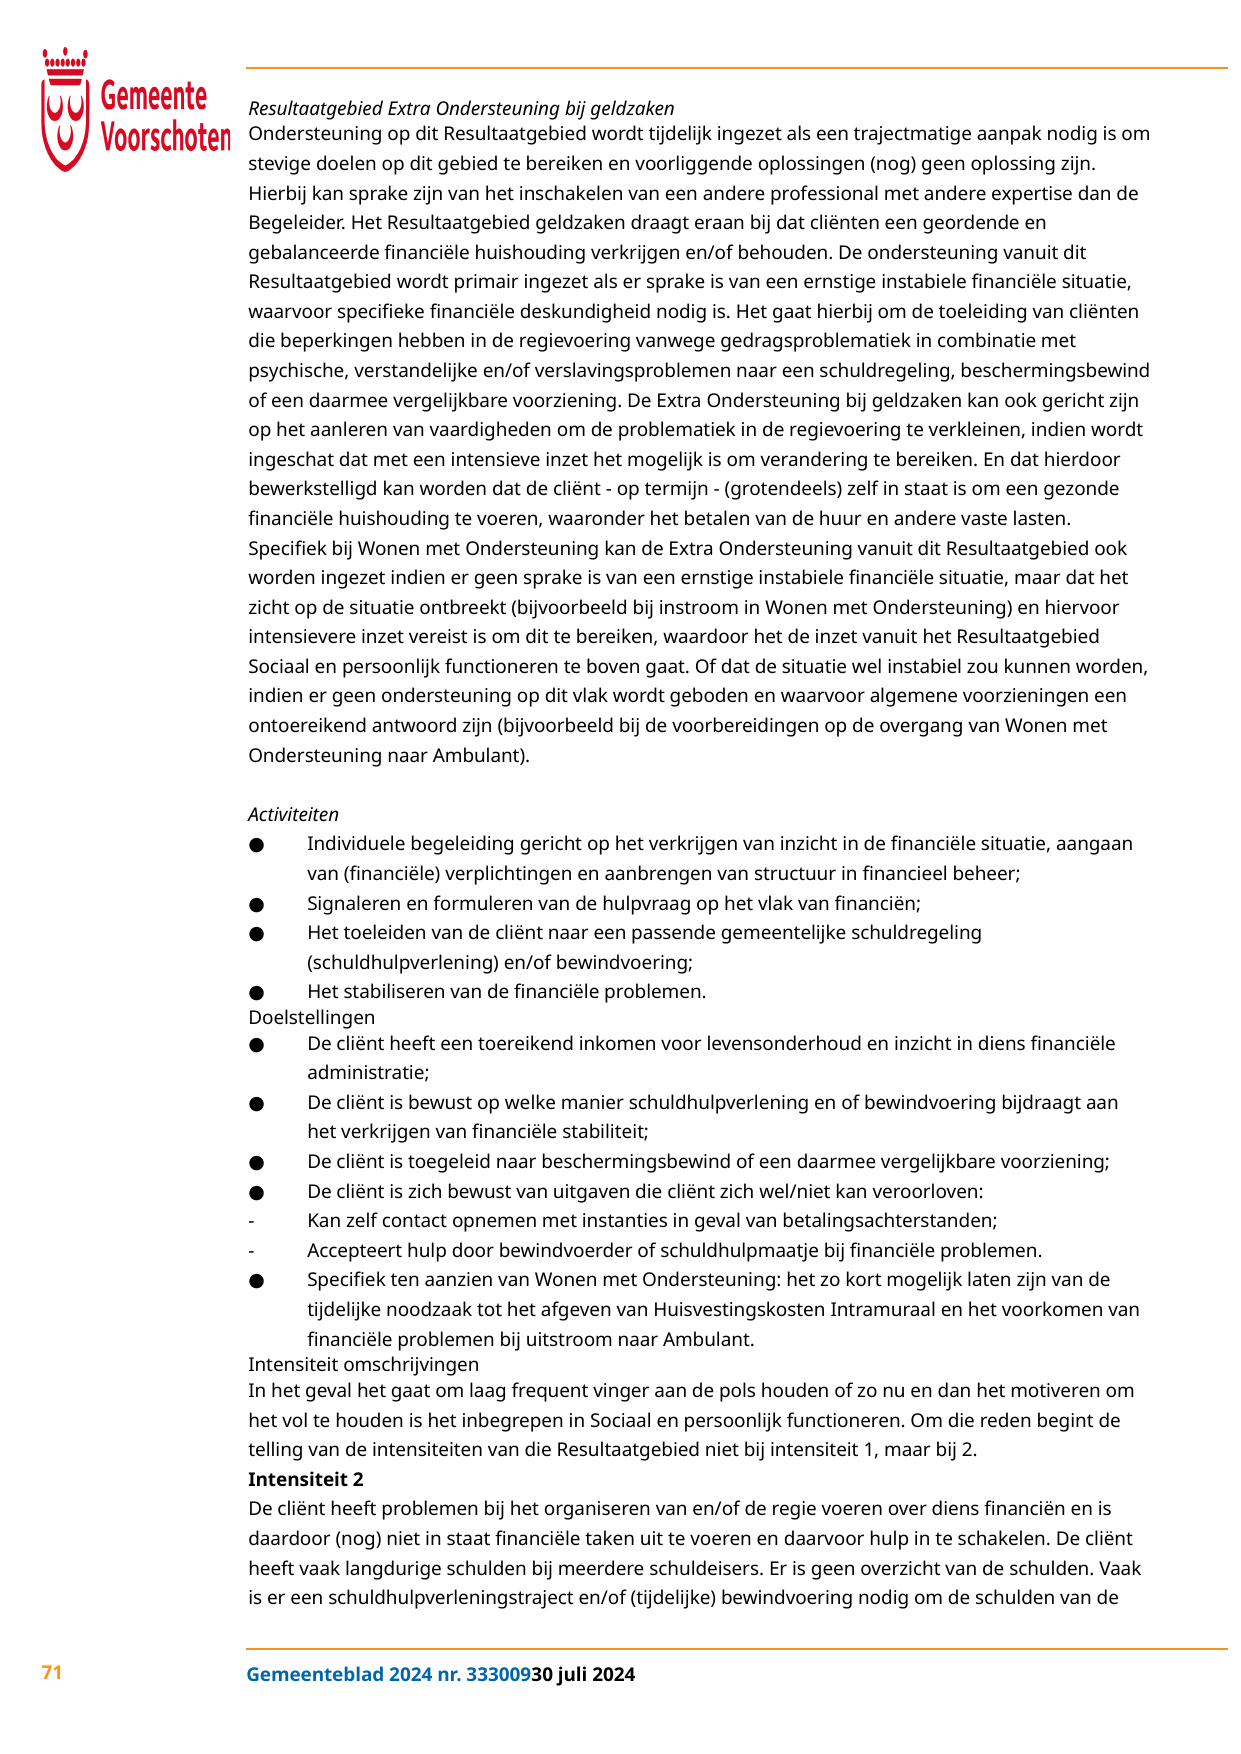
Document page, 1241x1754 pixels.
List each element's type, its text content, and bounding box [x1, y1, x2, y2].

table_cell Doelstellingen [248, 1004, 1152, 1030]
table_cell Ondersteuning op dit Resultaatgebied wordt tijdelijk ingezet als een trajectmatige aanpak nodig is om stevige doelen op dit gebied te bereiken en voorliggende oplossingen (nog) geen oplossing zijn. Hierbij kan sprake zijn van het inschakelen van een andere professional met andere expertise dan de Begeleider. Het Resultaatgebied geldzaken draagt eraan bij dat cliënten een geordende en gebalanceerde financiële huishouding verkrijgen en/of behouden. De ondersteuning vanuit dit Resultaatgebied wordt primair ingezet als er sprake is van een ernstige instabiele financiële situatie, waarvoor specifieke financiële deskundigheid nodig is. Het gaat hierbij om de toeleiding van cliënten die beperkingen hebben in de regievoering vanwege gedragsproblematiek in combinatie met psychische, verstandelijke en/of verslavingsproblemen naar een schuldregeling, beschermingsbewind of een daarmee vergelijkbare voorziening. De Extra Ondersteuning bij geldzaken kan ook gericht zijn op het aanleren van vaardigheden om de problematiek in de regievoering te verkleinen, indien wordt ingeschat dat met een intensieve inzet het mogelijk is om verandering te bereiken. En dat hierdoor bewerkstelligd kan worden dat de cliënt - op termijn - (grotendeels) zelf in staat is om een gezonde financiële huishouding te voeren, waaronder het betalen van de huur en andere vaste lasten. Specifiek bij Wonen met Ondersteuning kan de Extra Ondersteuning vanuit dit Resultaatgebied ook worden ingezet indien er geen sprake is van een ernstige instabiele financiële situatie, maar dat het zicht op de situatie ontbreekt (bijvoorbeeld bij instroom in Wonen met Ondersteuning) en hiervoor intensievere inzet vereist is om dit te bereiken, waardoor het de inzet vanuit het Resultaatgebied Sociaal en persoonlijk functioneren te boven gaat. Of dat de situatie wel instabiel zou kunnen worden, indien er geen ondersteuning op dit vlak wordt geboden en waarvoor algemene voorzieningen een ontoereikend antwoord zijn (bijvoorbeeld bij de voorbereidingen op de overgang van Wonen met Ondersteuning naar Ambulant). Activiteiten Individuele begeleiding gericht op het verkrijgen van inzicht in de financiële situatie, aangaan van (financiële) verplichtingen en aanbrengen van structuur in financieel beheer; Signaleren en formuleren van de hulpvraag op het vlak van financiën; Het toeleiden van de cliënt naar een passende gemeentelijke schuldregeling (schuldhulpverlening) en/of bewindvoering; Het stabiliseren van de financiële problemen. [248, 121, 1152, 1004]
table_cell Resultaatgebied Extra Ondersteuning bij geldzaken [248, 95, 1152, 121]
picture [41, 47, 231, 172]
table_cell Intensiteit omschrijvingen [248, 1351, 1152, 1377]
table_cell De cliënt heeft een toereikend inkomen voor levensonderhoud en inzicht in diens financiële administratie; De cliënt is bewust op welke manier schuldhulpverlening en of bewindvoering bijdraagt aan het verkrijgen van financiële stabiliteit; De cliënt is toegeleid naar beschermingsbewind of een daarmee vergelijkbare voorziening; De cliënt is zich bewust van uitgaven die cliënt zich wel/niet kan veroorloven: Kan zelf contact opnemen met instanties in geval van betalingsachterstanden; Accepteert hulp door bewindvoerder of schuldhulpmaatje bij financiële problemen. Specifiek ten aanzien van Wonen met Ondersteuning: het zo kort mogelijk laten zijn van de tijdelijke noodzaak tot het afgeven van Huisvestingskosten Intramuraal en het voorkomen van financiële problemen bij uitstroom naar Ambulant. [248, 1030, 1152, 1351]
table_cell In het geval het gaat om laag frequent vinger aan de pols houden of zo nu en dan het motiveren om het vol te houden is het inbegrepen in Sociaal en persoonlijk functioneren. Om die reden begint de telling van de intensiteiten van die Resultaatgebied niet bij intensiteit 1, maar bij 2. Intensiteit 2 De cliënt heeft problemen bij het organiseren van en/of de regie voeren over diens financiën en is daardoor (nog) niet in staat financiële taken uit te voeren en daarvoor hulp in te schakelen. De cliënt heeft vaak langdurige schulden bij meerdere schuldeisers. Er is geen overzicht van de schulden. Vaak is er een schuldhulpverleningstraject en/of (tijdelijke) bewindvoering nodig om de schulden van de [248, 1377, 1152, 1610]
